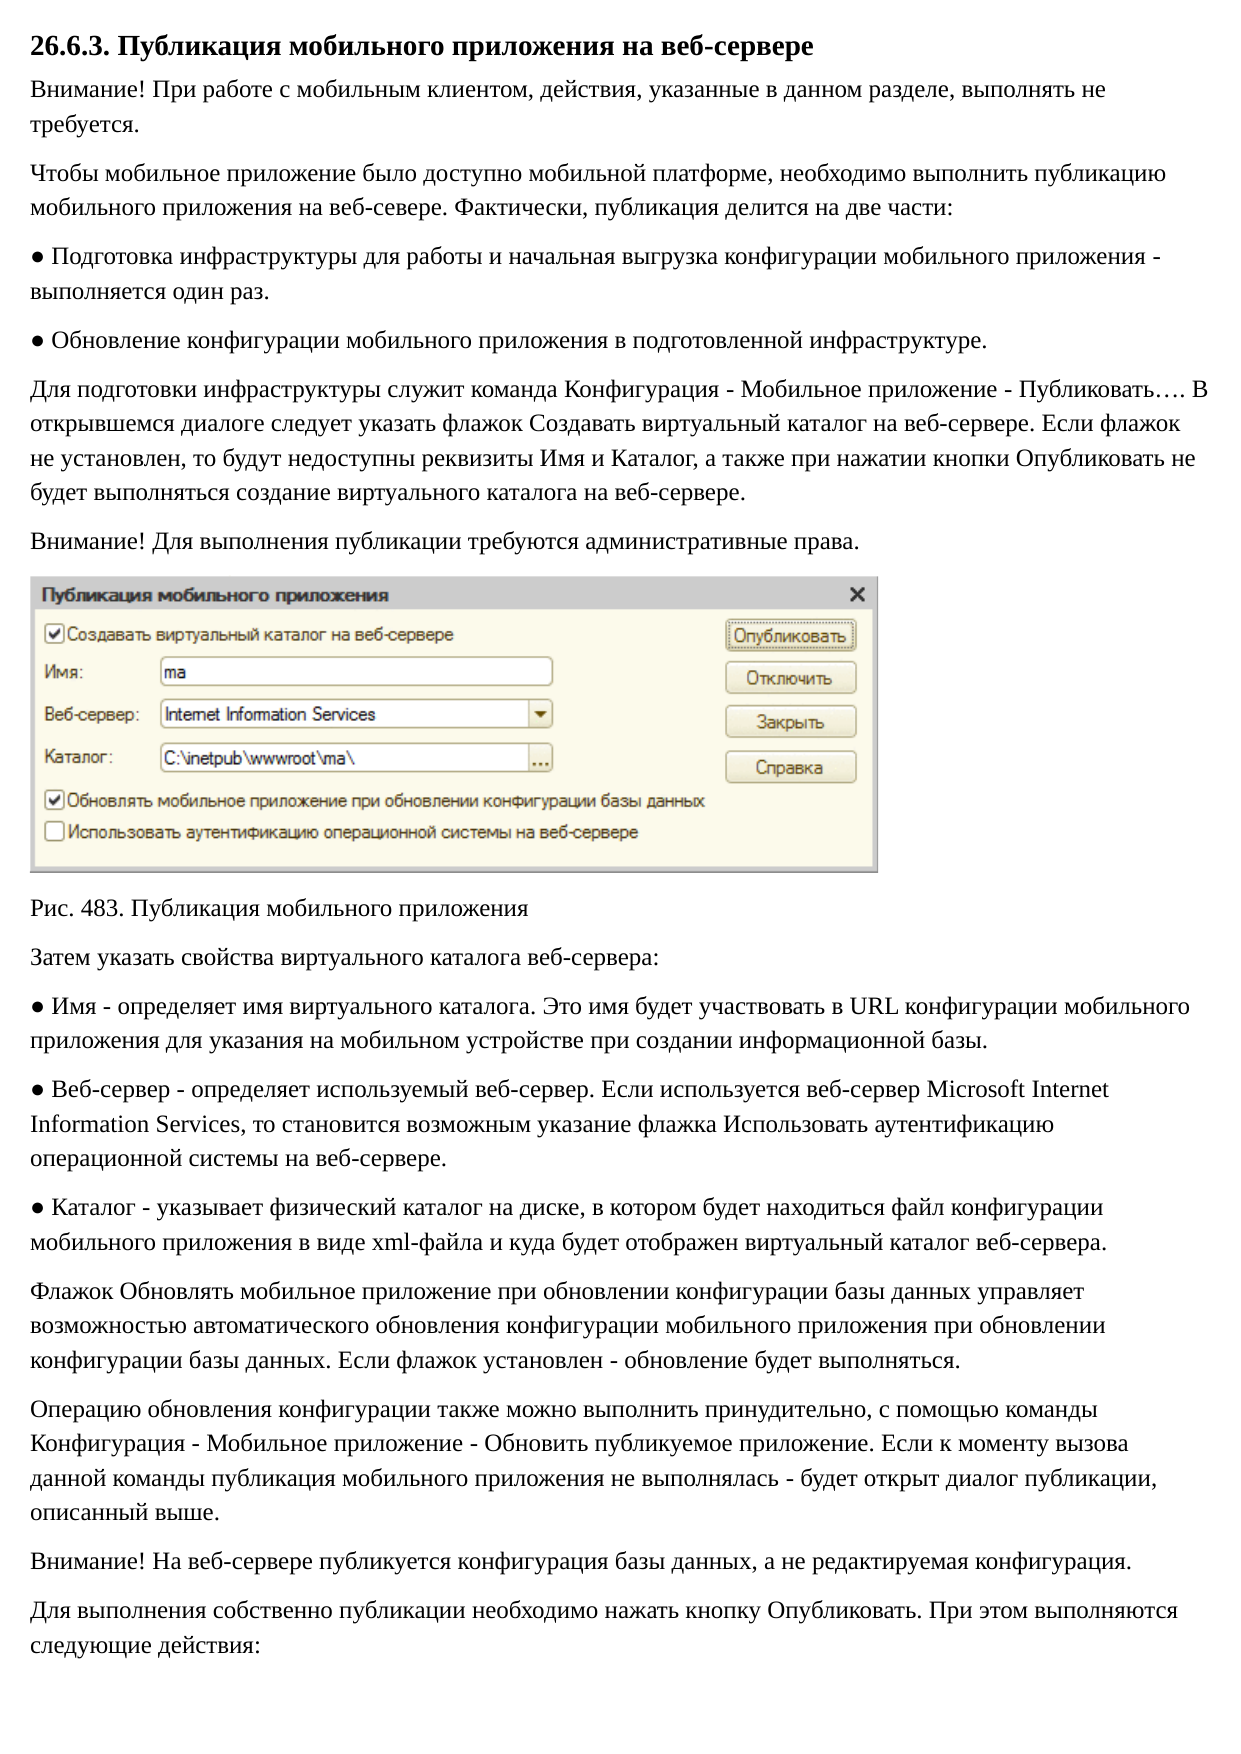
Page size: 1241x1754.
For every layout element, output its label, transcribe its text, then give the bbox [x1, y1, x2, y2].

text Флажок Обновлять мобильное приложение при обновлении конфигурации базы данных управляет возможностью автоматического обновления конфигурации мобильного приложения при обновлении конфигурации базы данных. Если флажок установлен ‑ обновление будет выполняться. [30, 1276, 1211, 1373]
picture [29, 575, 879, 873]
text Внимание! Для выполнения публикации требуются административные права. [30, 526, 1211, 555]
text Чтобы мобильное приложение было доступно мобильной платформе, необходимо выполнить публикацию мобильного приложения на веб-севере. Фактически, публикация делится на две части: [30, 158, 1211, 221]
text Внимание! При работе с мобильным клиентом, действия, указанные в данном разделе, выполнять не требуется. [30, 74, 1211, 137]
text ● Обновление конфигурации мобильного приложения в подготовленной инфраструктуре. [30, 325, 1211, 353]
subtitle 26.6.3. Публикация мобильного приложения на веб-сервере [30, 28, 1211, 62]
text Затем указать свойства виртуального каталога веб-сервера: [30, 942, 1211, 970]
text Внимание! На веб-сервере публикуется конфигурация базы данных, а не редактируемая конфигурация. [30, 1546, 1211, 1575]
text Для выполнения собственно публикации необходимо нажать кнопку Опубликовать. При этом выполняются следующие действия: [30, 1595, 1211, 1659]
text Для подготовки инфраструктуры служит команда Конфигурация ‑ Мобильное приложение ‑ Публиковать…. В открывшемся диалоге следует указать флажок Создавать виртуальный каталог на веб-сервере. Если флажок не установлен, то будут недоступны реквизиты Имя и Каталог, а также при нажатии кнопки Опубликовать не будет выполняться создание виртуального каталога на веб-сервере. [30, 374, 1211, 506]
text ● Имя ‑ определяет имя виртуального каталога. Это имя будет участвовать в URL конфигурации мобильного приложения для указания на мобильном устройстве при создании информационной базы. [30, 991, 1211, 1054]
text ● Веб-сервер ‑ определяет используемый веб-сервер. Если используется веб-сервер Microsoft Internet Information Services, то становится возможным указание флажка Использовать аутентификацию операционной системы на веб-сервере. [30, 1074, 1211, 1172]
text Операцию обновления конфигурации также можно выполнить принудительно, с помощью команды Конфигурация ‑ Мобильное приложение ‑ Обновить публикуемое приложение. Если к моменту вызова данной команды публикация мобильного приложения не выполнялась ‑ будет открыт диалог публикации, описанный выше. [30, 1394, 1211, 1526]
text Рис. 483. Публикация мобильного приложения [30, 893, 1211, 921]
text ● Подготовка инфраструктуры для работы и начальная выгрузка конфигурации мобильного приложения ‑ выполняется один раз. [30, 241, 1211, 304]
text ● Каталог ‑ указывает физический каталог на диске, в котором будет находиться файл конфигурации мобильного приложения в виде xml-файла и куда будет отображен виртуальный каталог веб-сервера. [30, 1192, 1211, 1256]
